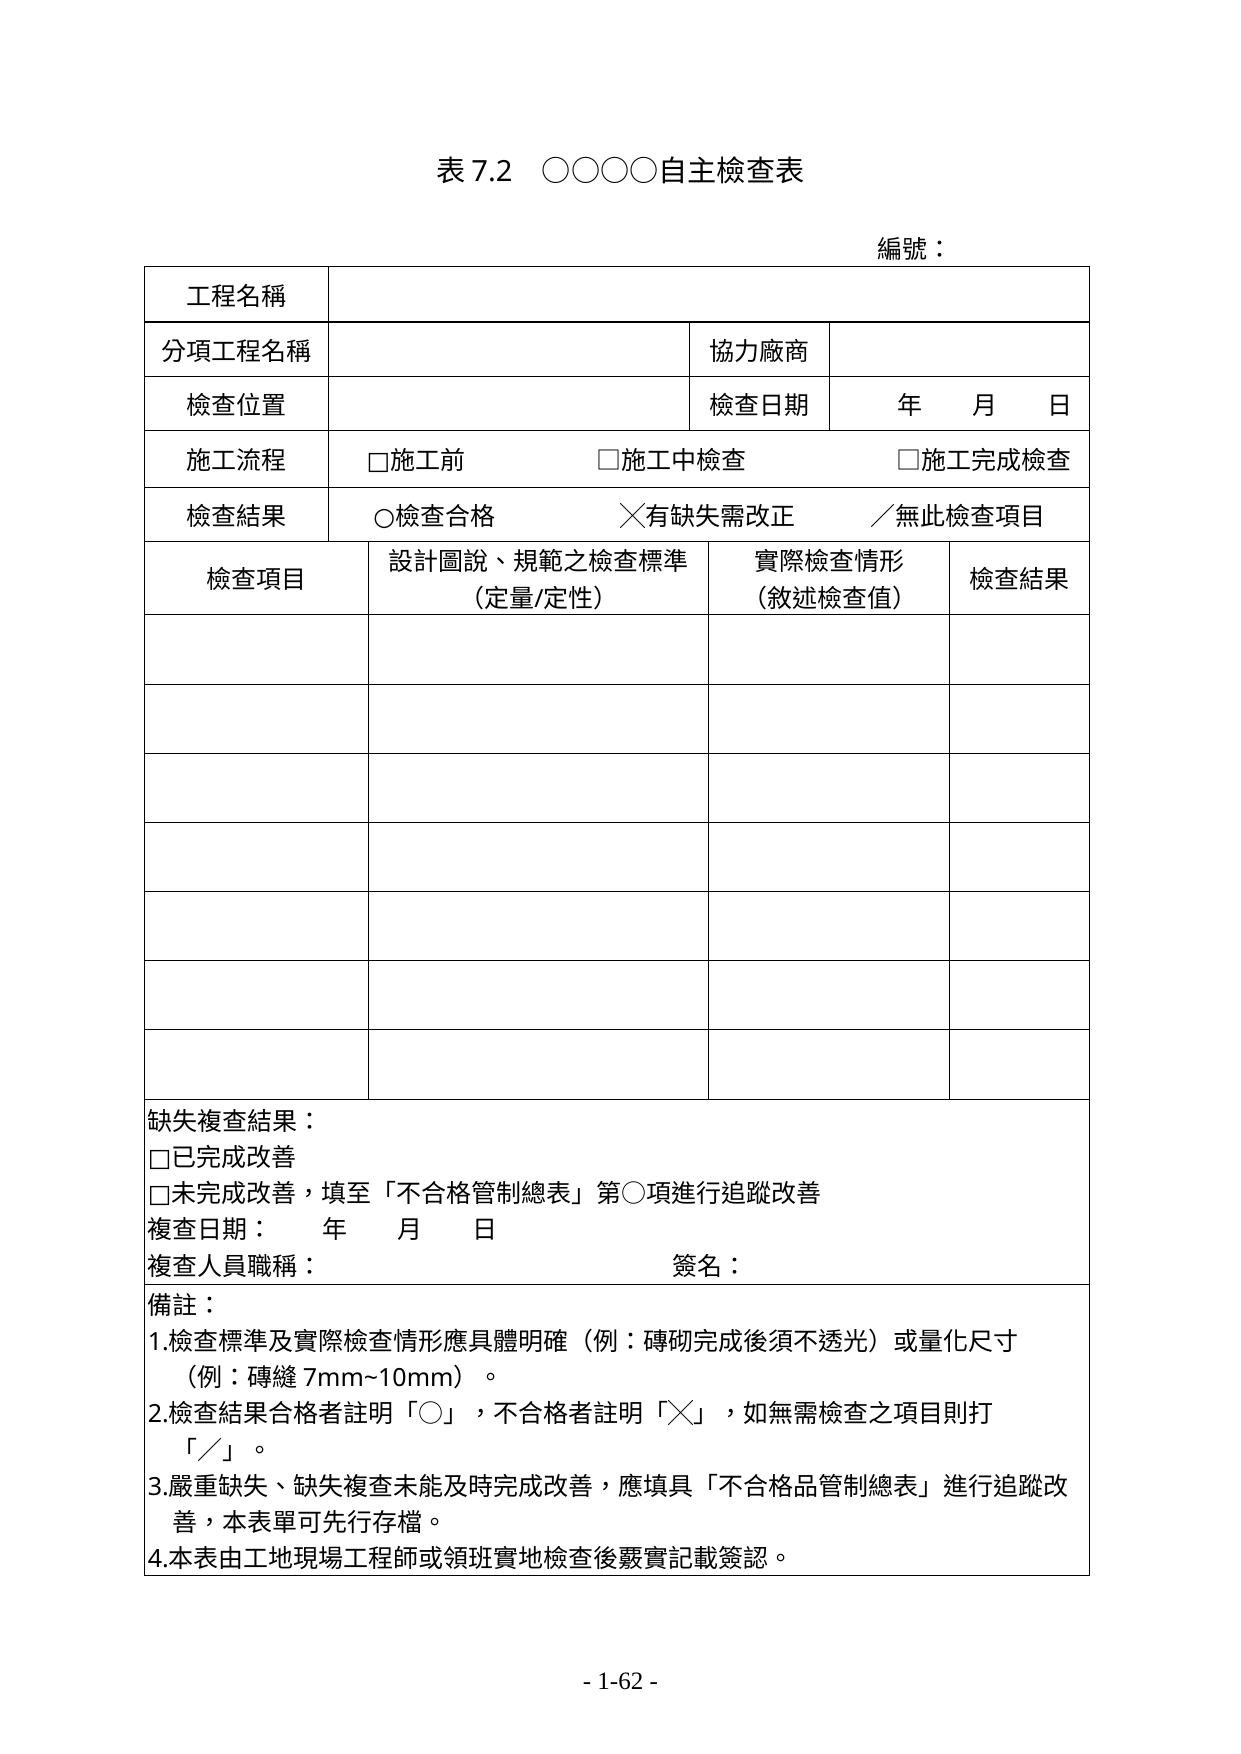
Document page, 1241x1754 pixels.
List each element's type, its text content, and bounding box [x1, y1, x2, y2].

table_cell [369, 685, 708, 753]
table_cell 檢查項目 [145, 542, 368, 614]
table_cell 施工流程 [145, 431, 328, 487]
table_cell [329, 377, 689, 430]
table_cell [369, 961, 708, 1029]
table_cell [830, 323, 1089, 376]
table_cell [709, 754, 949, 822]
table_cell [709, 961, 949, 1029]
table_cell [369, 754, 708, 822]
table_cell 檢查結果 [950, 542, 1089, 614]
table_cell [950, 754, 1089, 822]
table_cell [369, 615, 708, 683]
table_cell [950, 1030, 1089, 1098]
table_cell [329, 323, 689, 376]
table_cell [709, 892, 949, 960]
table_cell 檢查結果 [145, 488, 328, 541]
table_cell □施工前 □施工中檢查 □施工完成檢查 [329, 431, 1089, 487]
text 表7.2 ○○○○自主檢查表 [148, 148, 1092, 190]
table_cell [369, 892, 708, 960]
table_cell [709, 823, 949, 891]
table_cell 檢查位置 [145, 377, 328, 430]
table_cell [369, 1030, 708, 1098]
table_cell [145, 754, 368, 822]
table_cell [950, 892, 1089, 960]
text 編號： [877, 230, 1092, 266]
table_cell [709, 685, 949, 753]
table_cell [145, 892, 368, 960]
table_cell 備註： 1.檢查標準及實際檢查情形應具體明確（例：磚砌完成後須不透光）或量化尺寸（例：磚縫7mm~10mm）。 2.檢查結果合格者註明「○」，不合格者註明「╳」，如無需檢查之項目則打「／」。 3.嚴重缺失、缺失複查未能及時完成改善，應填具「不合格品管制總表」進行追蹤改善，本表單可先行存檔。 4.本表由工地現場工程師或領班實地檢查後覈實記載簽認。 [145, 1285, 1089, 1575]
table_cell 檢查日期 [690, 377, 829, 430]
table_cell 缺失複查結果： □已完成改善 □未完成改善，填至「不合格管制總表」第○項進行追蹤改善 複查日期： 年 月 日 複查人員職稱： 簽名： [145, 1100, 1089, 1284]
table_cell [145, 823, 368, 891]
table_cell [145, 615, 368, 683]
table_cell [369, 823, 708, 891]
table_cell 年 月 日 [830, 377, 1089, 430]
table_cell 實際檢查情形 （敘述檢查值） [709, 542, 949, 614]
table_cell [950, 961, 1089, 1029]
table_cell [950, 615, 1089, 683]
table_cell [709, 615, 949, 683]
table_cell [145, 685, 368, 753]
table_cell [145, 1030, 368, 1098]
table_cell [950, 823, 1089, 891]
table_cell 協力廠商 [690, 323, 829, 376]
table_cell 設計圖說、規範之檢查標準 （定量/定性） [369, 542, 708, 614]
table_cell 分項工程名稱 [145, 323, 328, 376]
table_cell [709, 1030, 949, 1098]
table_cell [950, 685, 1089, 753]
table_header [329, 267, 1089, 321]
table_cell ○檢查合格 ╳有缺失需改正 ／無此檢查項目 [329, 488, 1089, 541]
table_cell [145, 961, 368, 1029]
table_header 工程名稱 [145, 267, 328, 321]
